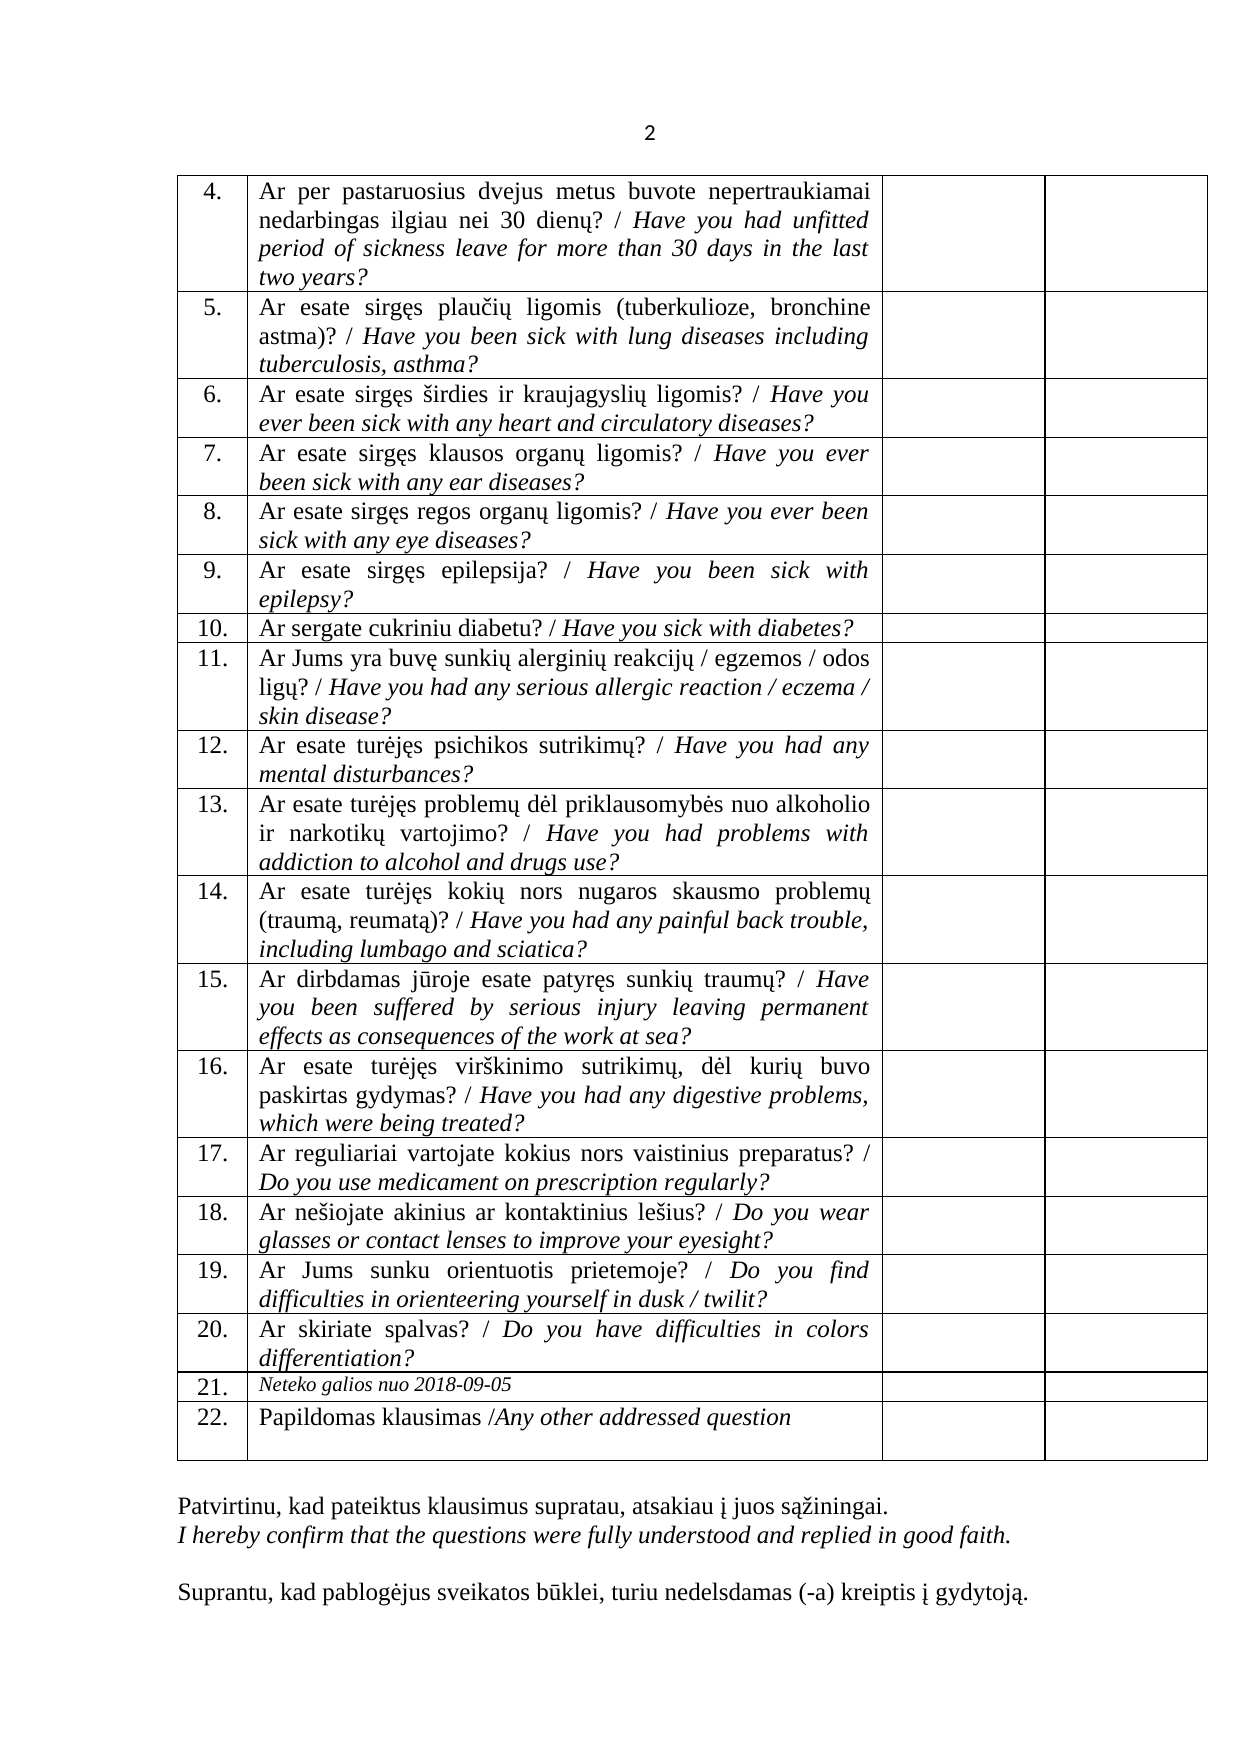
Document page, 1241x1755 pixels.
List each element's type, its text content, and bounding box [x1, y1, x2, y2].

table_cell 6. [178, 379, 247, 437]
table_cell [1046, 876, 1207, 963]
table_cell Ar sergate cukriniu diabetu? / Have you sick with diabetes? [248, 614, 882, 642]
table_cell [1046, 292, 1207, 378]
table_cell 18. [178, 1197, 247, 1254]
table_cell [1046, 1051, 1207, 1137]
table_cell 20. [178, 1314, 247, 1371]
table_cell 7. [178, 438, 247, 495]
table_cell [1046, 1197, 1207, 1254]
table_cell Ar skiriate spalvas? / Do you have difficulties in colors differentiation? [248, 1314, 882, 1371]
table_cell 16. [178, 1051, 247, 1137]
table_cell Ar per pastaruosius dvejus metus buvote nepertraukiamai nedarbingas ilgiau nei 30 dienų? / Have you had unfitted period of sickness leave for more than 30 days in the last two years? [248, 176, 882, 291]
table_cell Ar reguliariai vartojate kokius nors vaistinius preparatus? / Do you use medicament on prescription regularly? [248, 1138, 882, 1196]
table_cell [883, 379, 1044, 437]
table_cell [883, 496, 1044, 554]
table_cell 11. [178, 643, 247, 729]
table_cell [883, 176, 1044, 291]
table_cell [883, 292, 1044, 378]
table_cell [1046, 496, 1207, 554]
table_cell 4. [178, 176, 247, 291]
table_cell [1046, 643, 1207, 729]
table_cell [1046, 555, 1207, 612]
table_cell [1046, 1255, 1207, 1313]
table_cell Ar esate turėjęs problemų dėl priklausomybės nuo alkoholio ir narkotikų vartojimo? / Have you had problems with addiction to alcohol and drugs use? [248, 789, 882, 875]
table_cell Ar esate turėjęs virškinimo sutrikimų, dėl kurių buvo paskirtas gydymas? / Have you had any digestive problems, which were being treated? [248, 1051, 882, 1137]
table_cell [883, 614, 1044, 642]
table_cell 5. [178, 292, 247, 378]
table_cell [1046, 438, 1207, 495]
text I hereby confirm that the questions were fully understood and replied in good faith. [177, 1520, 1122, 1549]
table_cell [883, 1255, 1044, 1313]
table_cell Papildomas klausimas /Any other addressed question [248, 1402, 882, 1460]
table_cell 12. [178, 731, 247, 788]
table_cell [883, 1314, 1044, 1371]
table_cell [1046, 1402, 1207, 1460]
table_cell [883, 555, 1044, 612]
table_cell [883, 1197, 1044, 1254]
table_cell Neteko galios nuo 2018-09-05 [248, 1373, 882, 1401]
table_cell [883, 643, 1044, 729]
table_cell [1046, 731, 1207, 788]
table_cell [883, 964, 1044, 1050]
table_cell [1046, 789, 1207, 875]
table_cell [883, 1373, 1044, 1401]
table_cell [1046, 1373, 1207, 1401]
table_cell [883, 731, 1044, 788]
table_cell 13. [178, 789, 247, 875]
table_cell Ar Jums sunku orientuotis prietemoje? / Do you find difficulties in orienteering yourself in dusk / twilit? [248, 1255, 882, 1313]
table_cell [1046, 1314, 1207, 1371]
table_cell Ar Jums yra buvę sunkių alerginių reakcijų / egzemos / odos ligų? / Have you had any serious allergic reaction / eczema / skin disease? [248, 643, 882, 729]
table_cell [1046, 964, 1207, 1050]
table_cell Ar esate sirgęs klausos organų ligomis? / Have you ever been sick with any ear diseases? [248, 438, 882, 495]
table_cell 21. [178, 1373, 247, 1401]
table_cell [883, 789, 1044, 875]
table_cell 17. [178, 1138, 247, 1196]
table_cell Ar esate sirgęs regos organų ligomis? / Have you ever been sick with any eye diseases? [248, 496, 882, 554]
table_cell [1046, 1138, 1207, 1196]
text Suprantu, kad pablogėjus sveikatos būklei, turiu nedelsdamas (-a) kreiptis į gydytoją. [177, 1577, 1122, 1606]
table_cell [1046, 176, 1207, 291]
table_cell 9. [178, 555, 247, 612]
table_cell Ar esate sirgęs širdies ir kraujagyslių ligomis? / Have you ever been sick with any heart and circulatory diseases? [248, 379, 882, 437]
table_cell Ar esate turėjęs psichikos sutrikimų? / Have you had any mental disturbances? [248, 731, 882, 788]
table_cell 14. [178, 876, 247, 963]
table_cell 19. [178, 1255, 247, 1313]
table_cell 8. [178, 496, 247, 554]
table_cell [883, 1051, 1044, 1137]
table_cell [883, 438, 1044, 495]
table_cell Ar esate turėjęs kokių nors nugaros skausmo problemų (traumą, reumatą)? / Have you had any painful back trouble, including lumbago and sciatica? [248, 876, 882, 963]
table_cell 22. [178, 1402, 247, 1460]
table_cell 10. [178, 614, 247, 642]
table_cell [883, 1138, 1044, 1196]
table_cell [1046, 614, 1207, 642]
text Patvirtinu, kad pateiktus klausimus supratau, atsakiau į juos sąžiningai. [177, 1491, 1122, 1520]
table_cell Ar esate sirgęs plaučių ligomis (tuberkulioze, bronchine astma)? / Have you been sick with lung diseases including tuberculosis, asthma? [248, 292, 882, 378]
table_cell [883, 1402, 1044, 1460]
table_cell 15. [178, 964, 247, 1050]
table_cell Ar esate sirgęs epilepsija? / Have you been sick with epilepsy? [248, 555, 882, 612]
table_cell Ar nešiojate akinius ar kontaktinius lešius? / Do you wear glasses or contact lenses to improve your eyesight? [248, 1197, 882, 1254]
table_cell [1046, 379, 1207, 437]
table_cell Ar dirbdamas jūroje esate patyręs sunkių traumų? / Have you been suffered by serious injury leaving permanent effects as consequences of the work at sea? [248, 964, 882, 1050]
table_cell [883, 876, 1044, 963]
